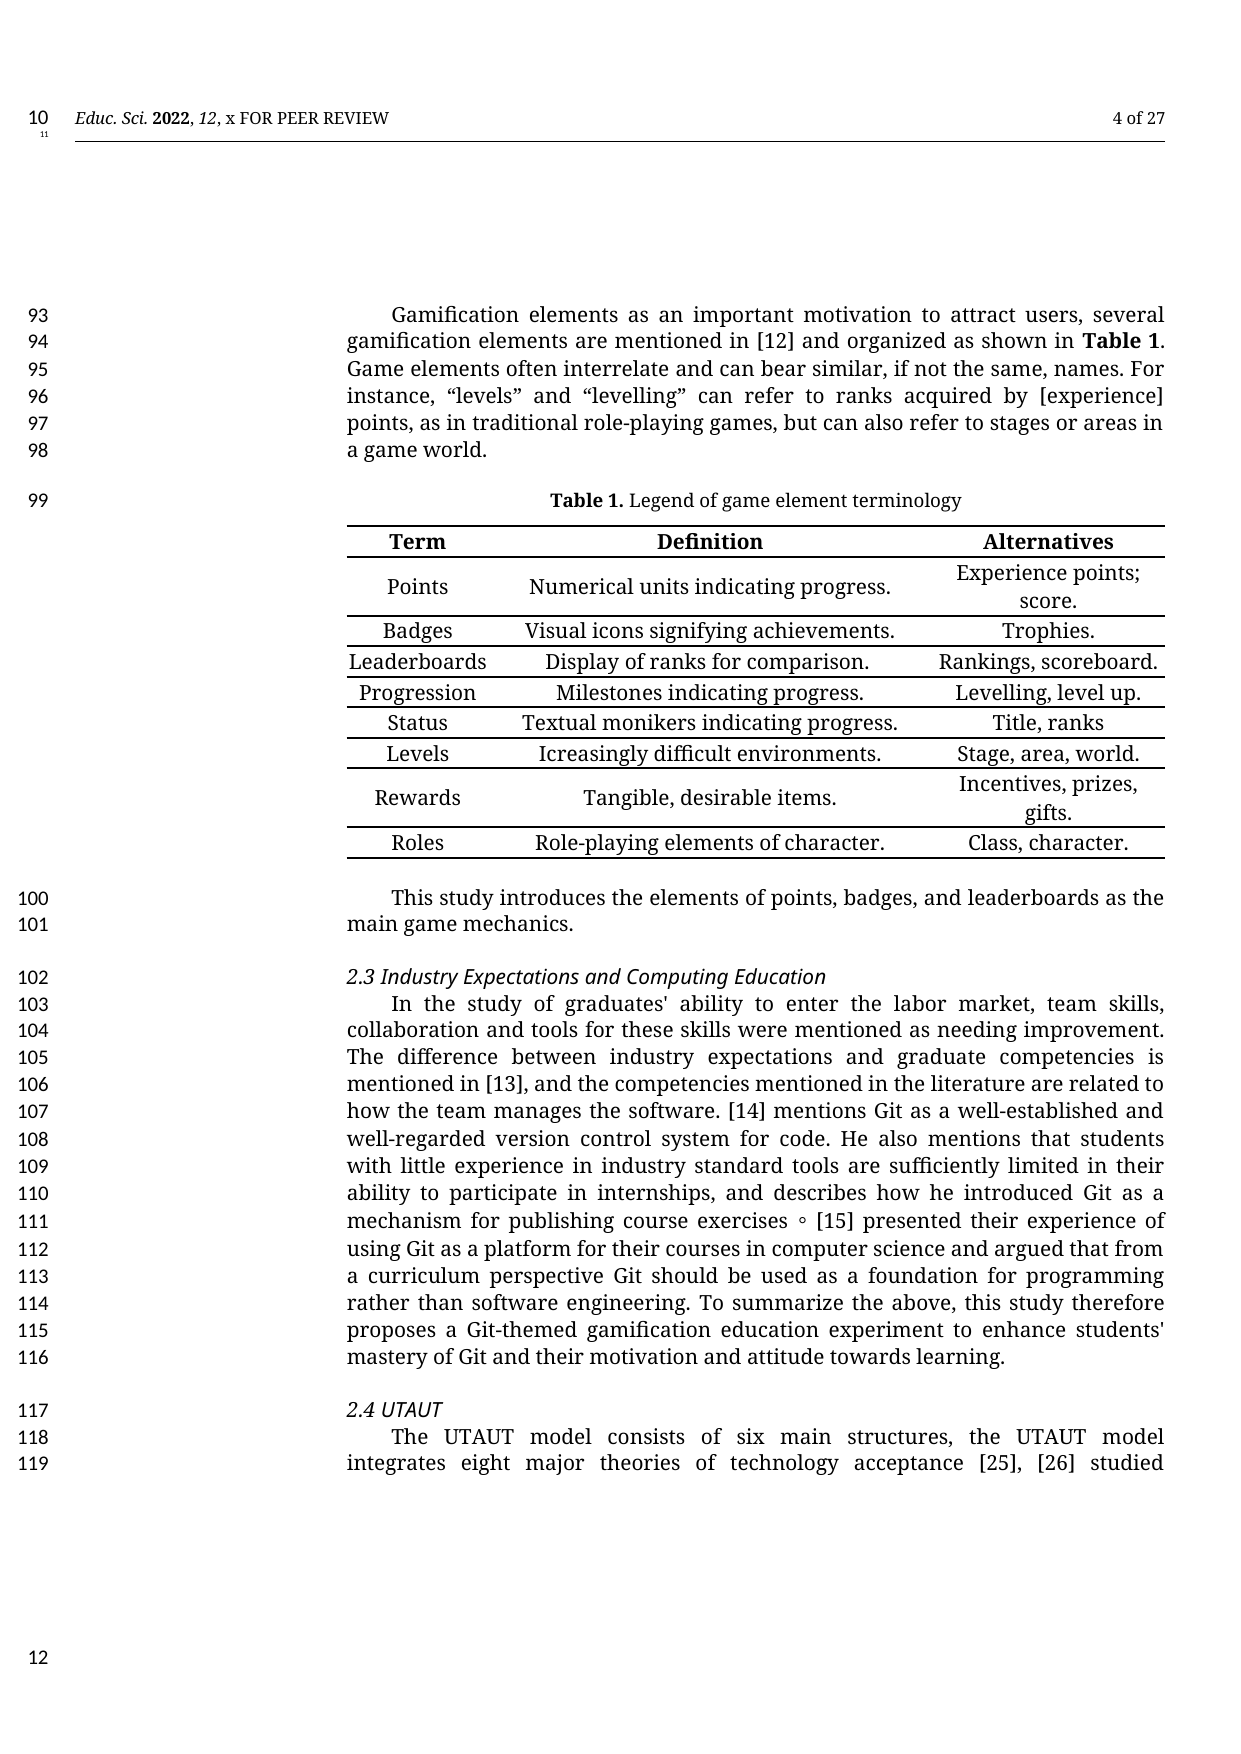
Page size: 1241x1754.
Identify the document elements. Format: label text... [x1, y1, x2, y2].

table_cell Trophies. [931, 617, 1165, 645]
table_cell Leaderboards [347, 647, 488, 676]
text Gamification elements as an important motivation to attract users, several gamification elements are mentioned in [12] and organized as shown in Table 1. Game elements often interrelate and can bear similar, if not the same, names. For instance, “levels” and “levelling” can refer to ranks acquired by [experience] points, as in traditional role-playing games, but can also refer to stages or areas in a game world. [347, 301, 1165, 463]
table_cell Title, ranks [931, 708, 1165, 737]
table_cell Status [347, 708, 488, 737]
text In the study of graduates' ability to enter the labor market, team skills, collaboration and tools for these skills were mentioned as needing improvement. The difference between industry expectations and graduate competencies is mentioned in [13], and the competencies mentioned in the literature are related to how the team manages the software. [14] mentions Git as a well-established and well-regarded version control system for code. He also mentions that students with little experience in industry standard tools are sufficiently limited in their ability to participate in internships, and describes how he introduced Git as a mechanism for publishing course exercises。[15] presented their experience of using Git as a platform for their courses in computer science and argued that from a curriculum perspective Git should be used as a foundation for programming rather than software engineering. To summarize the above, this study therefore proposes a Git-themed gamification education experiment to enhance students' mastery of Git and their motivation and attitude towards learning. [347, 990, 1165, 1371]
table_cell Experience points; score. [931, 558, 1165, 614]
table_cell Display of ranks for comparison. [489, 647, 931, 676]
table_cell Visual icons signifying achievements. [489, 617, 931, 645]
subtitle 2.4 UTAUT [347, 1396, 1165, 1422]
table_cell Levels [347, 739, 488, 767]
table_cell Numerical units indicating progress. [489, 558, 931, 614]
subtitle 2.3 Industry Expectations and Computing Education [347, 963, 1165, 990]
table_cell Role-playing elements of character. [489, 828, 931, 857]
table_cell Textual monikers indicating progress. [489, 708, 931, 737]
table_cell Badges [347, 617, 488, 645]
table_cell Points [347, 558, 488, 614]
text Table 1. Legend of game element terminology [347, 488, 1165, 512]
table_cell Levelling, level up. [931, 678, 1165, 706]
table_header Definition [489, 527, 931, 556]
table_cell Rankings, scoreboard. [931, 647, 1165, 676]
table_cell Class, character. [931, 828, 1165, 857]
table_cell Incentives, prizes, gifts. [931, 769, 1165, 826]
table_cell Tangible, desirable items. [489, 769, 931, 826]
table_cell Progression [347, 678, 488, 706]
table_cell Stage, area, world. [931, 739, 1165, 767]
table_cell Milestones indicating progress. [489, 678, 931, 706]
text This study introduces the elements of points, badges, and leaderboards as the main game mechanics. [347, 884, 1165, 938]
text The UTAUT model consists of six main structures, the UTAUT model integrates eight major theories of technology acceptance [25], [26] studied [347, 1422, 1165, 1477]
table_header Term [347, 527, 488, 556]
table_cell Rewards [347, 769, 488, 826]
table_cell Roles [347, 828, 488, 857]
table_cell Icreasingly difficult environments. [489, 739, 931, 767]
table_header Alternatives [931, 527, 1165, 556]
